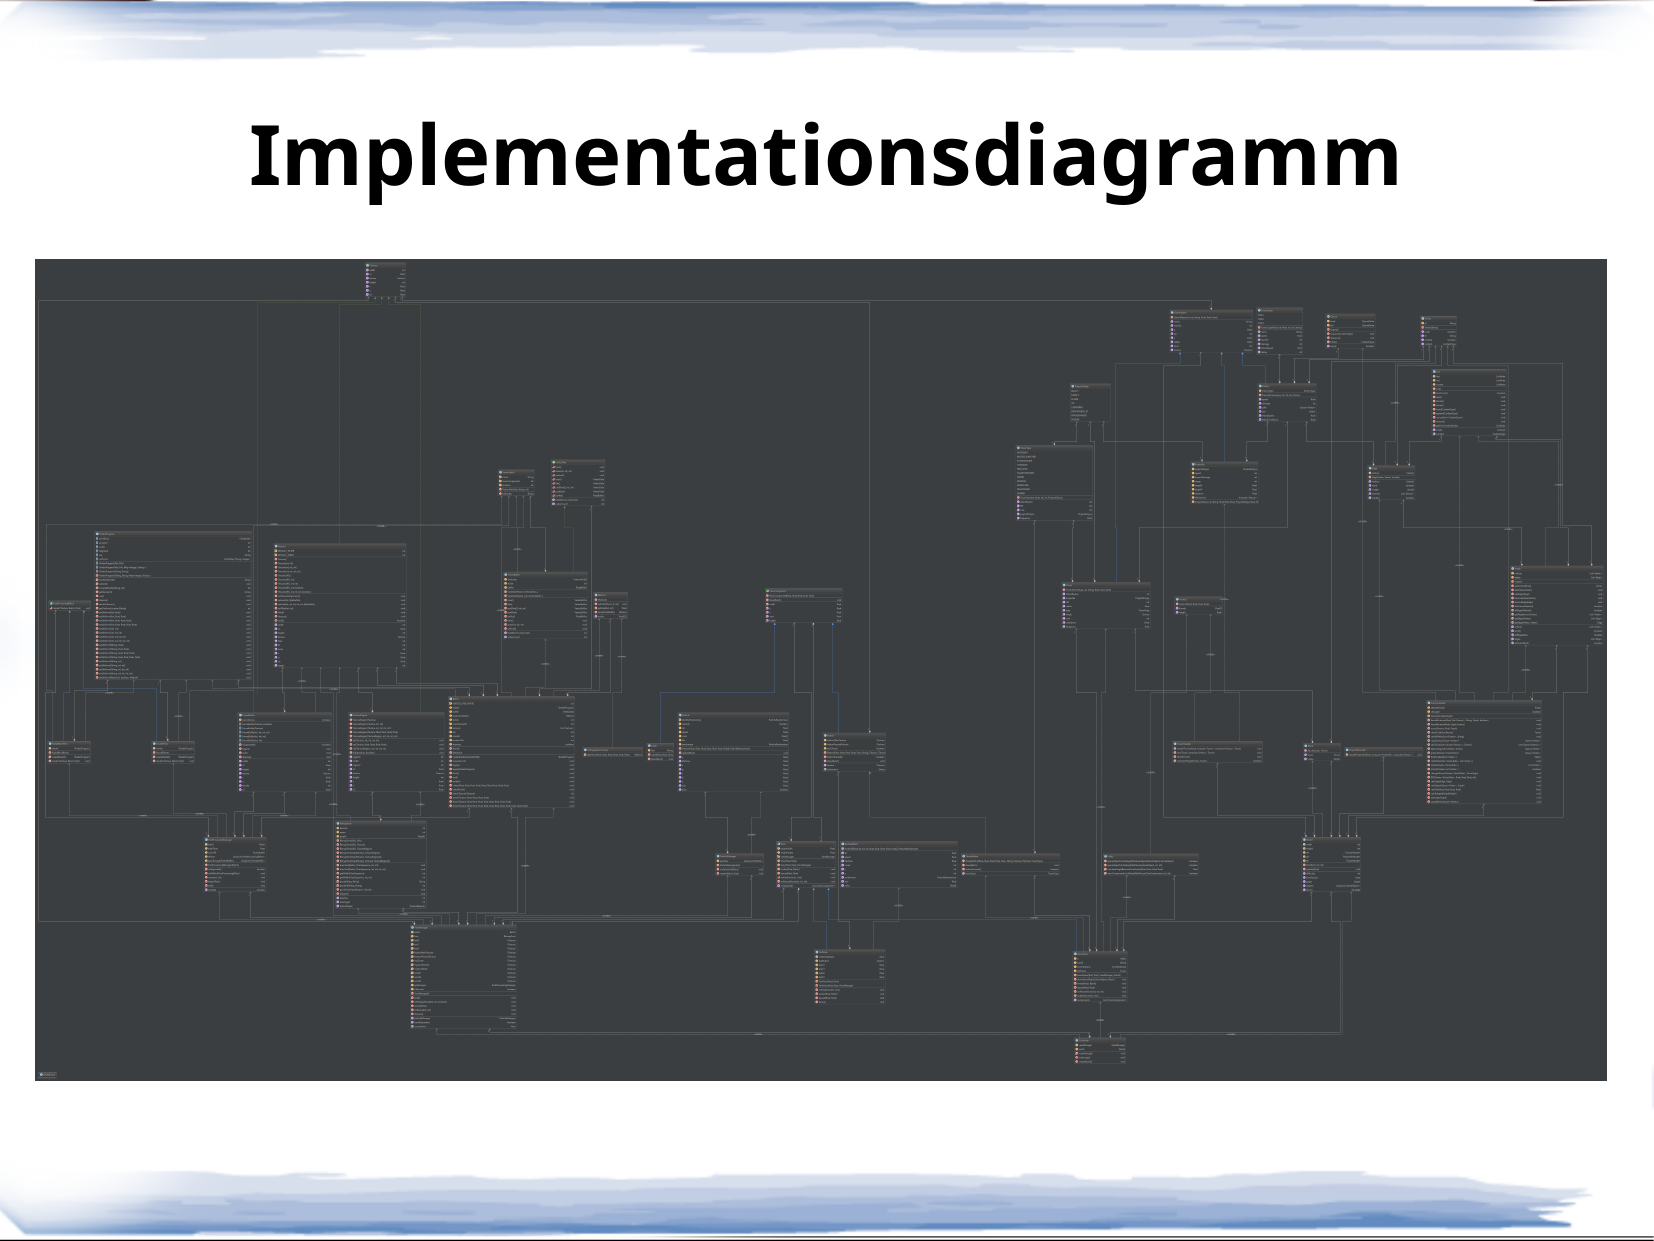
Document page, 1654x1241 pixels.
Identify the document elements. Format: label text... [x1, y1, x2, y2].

title Implementationsdiagramm [82, 49, 1571, 257]
picture [0, 0, 1654, 1241]
